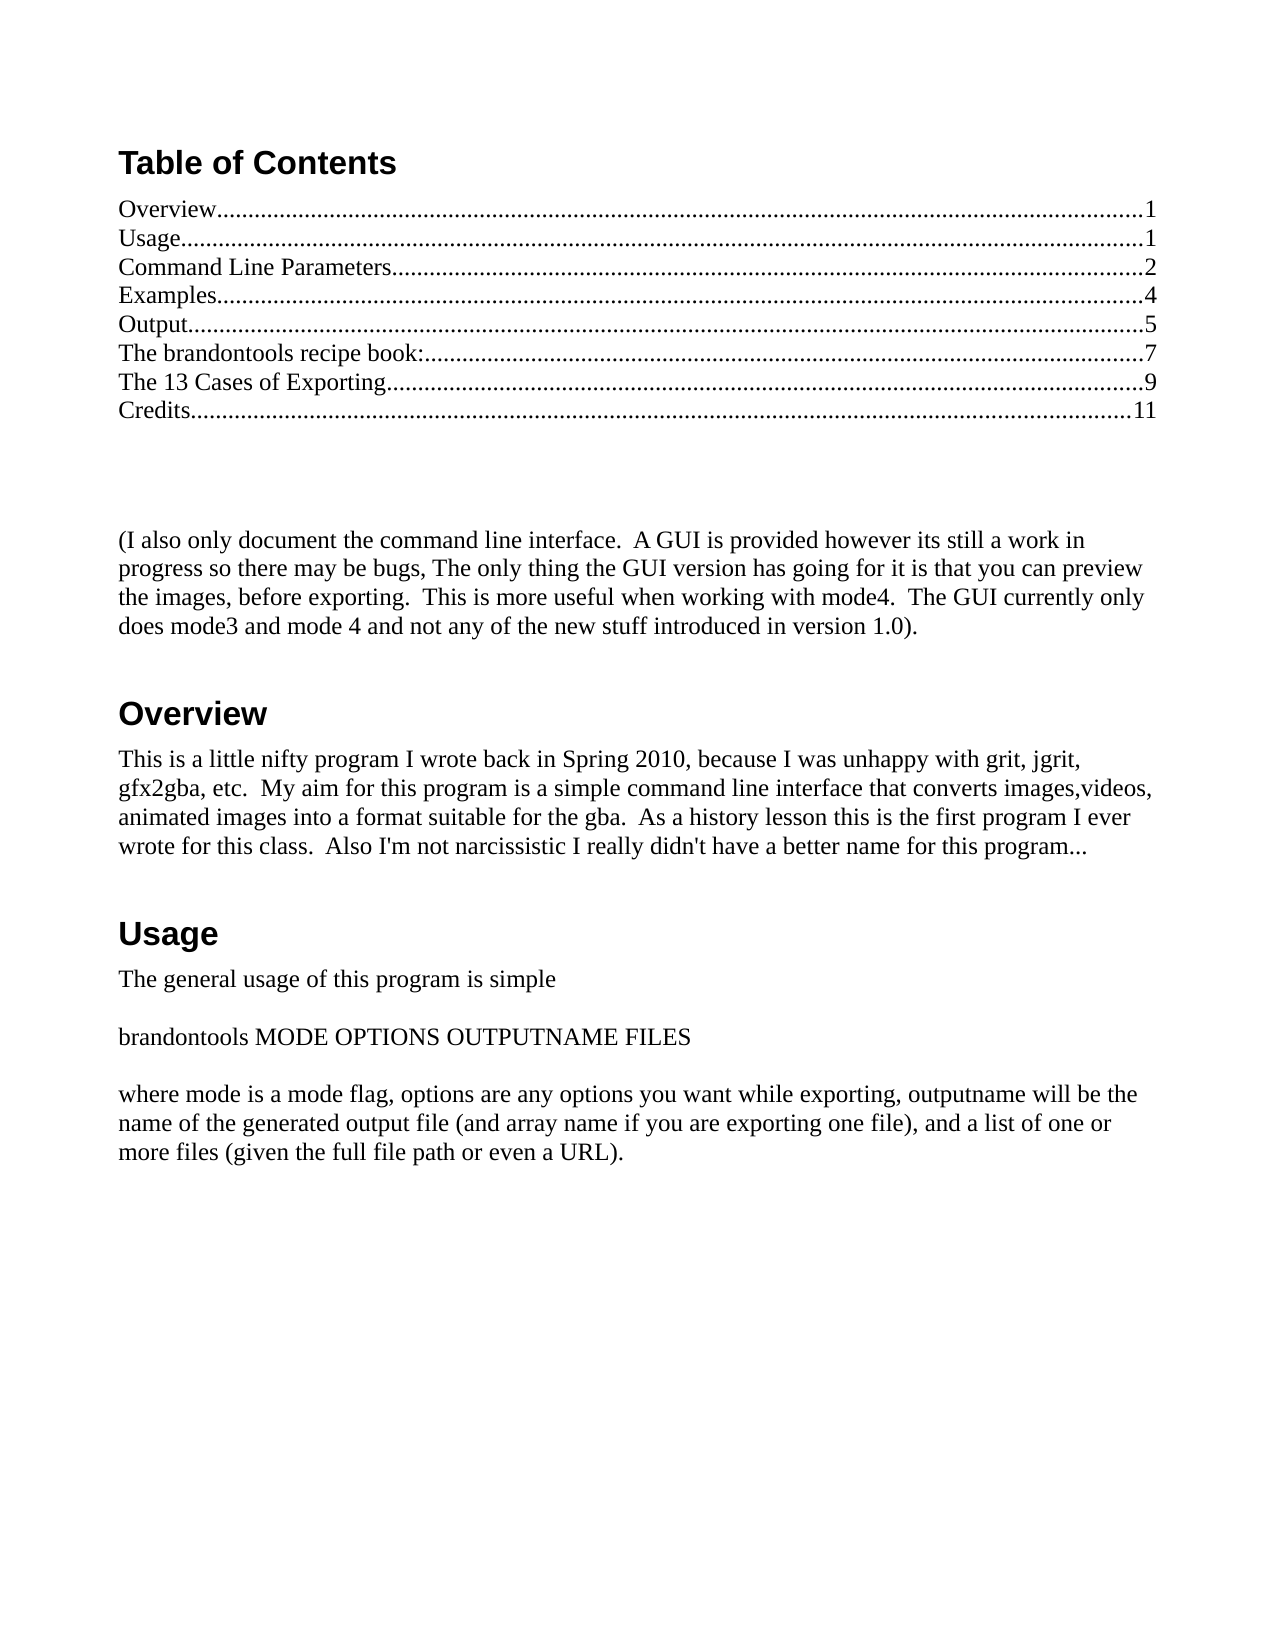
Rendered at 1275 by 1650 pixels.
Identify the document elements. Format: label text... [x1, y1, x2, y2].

subtitle Usage [118, 913, 1157, 952]
text brandontools MODE OPTIONS OUTPUTNAME FILES [118, 1022, 1157, 1051]
text Credits 11 [118, 395, 1157, 424]
text Output 5 [118, 309, 1157, 338]
subtitle Overview [118, 693, 1157, 732]
text The general usage of this program is simple [118, 964, 1157, 993]
text This is a little nifty program I wrote back in Spring 2010, because I was unhappy with grit, jgrit, gfx2gba, etc. My aim for this program is a simple command line interface that converts images,videos, animated images into a format suitable for the gba. As a history lesson this is the first program I ever wrote for this class. Also I'm not narcissistic I really didn't have a better name for this program... [118, 744, 1157, 859]
text Usage 1 [118, 223, 1157, 252]
text The brandontools recipe book: 7 [118, 338, 1157, 367]
text (I also only document the command line interface. A GUI is provided however its still a work in progress so there may be bugs, The only thing the GUI version has going for it is that you can preview the images, before exporting. This is more useful when working with mode4. The GUI currently only does mode3 and mode 4 and not any of the new stuff introduced in version 1.0). [118, 525, 1157, 640]
text Examples 4 [118, 280, 1157, 309]
text Overview 1 [118, 194, 1157, 223]
text Command Line Parameters 2 [118, 252, 1157, 280]
text The 13 Cases of Exporting 9 [118, 367, 1157, 395]
subtitle Table of Contents [118, 143, 1157, 182]
text where mode is a mode flag, options are any options you want while exporting, outputname will be the name of the generated output file (and array name if you are exporting one file), and a list of one or more files (given the full file path or even a URL). [118, 1079, 1157, 1166]
